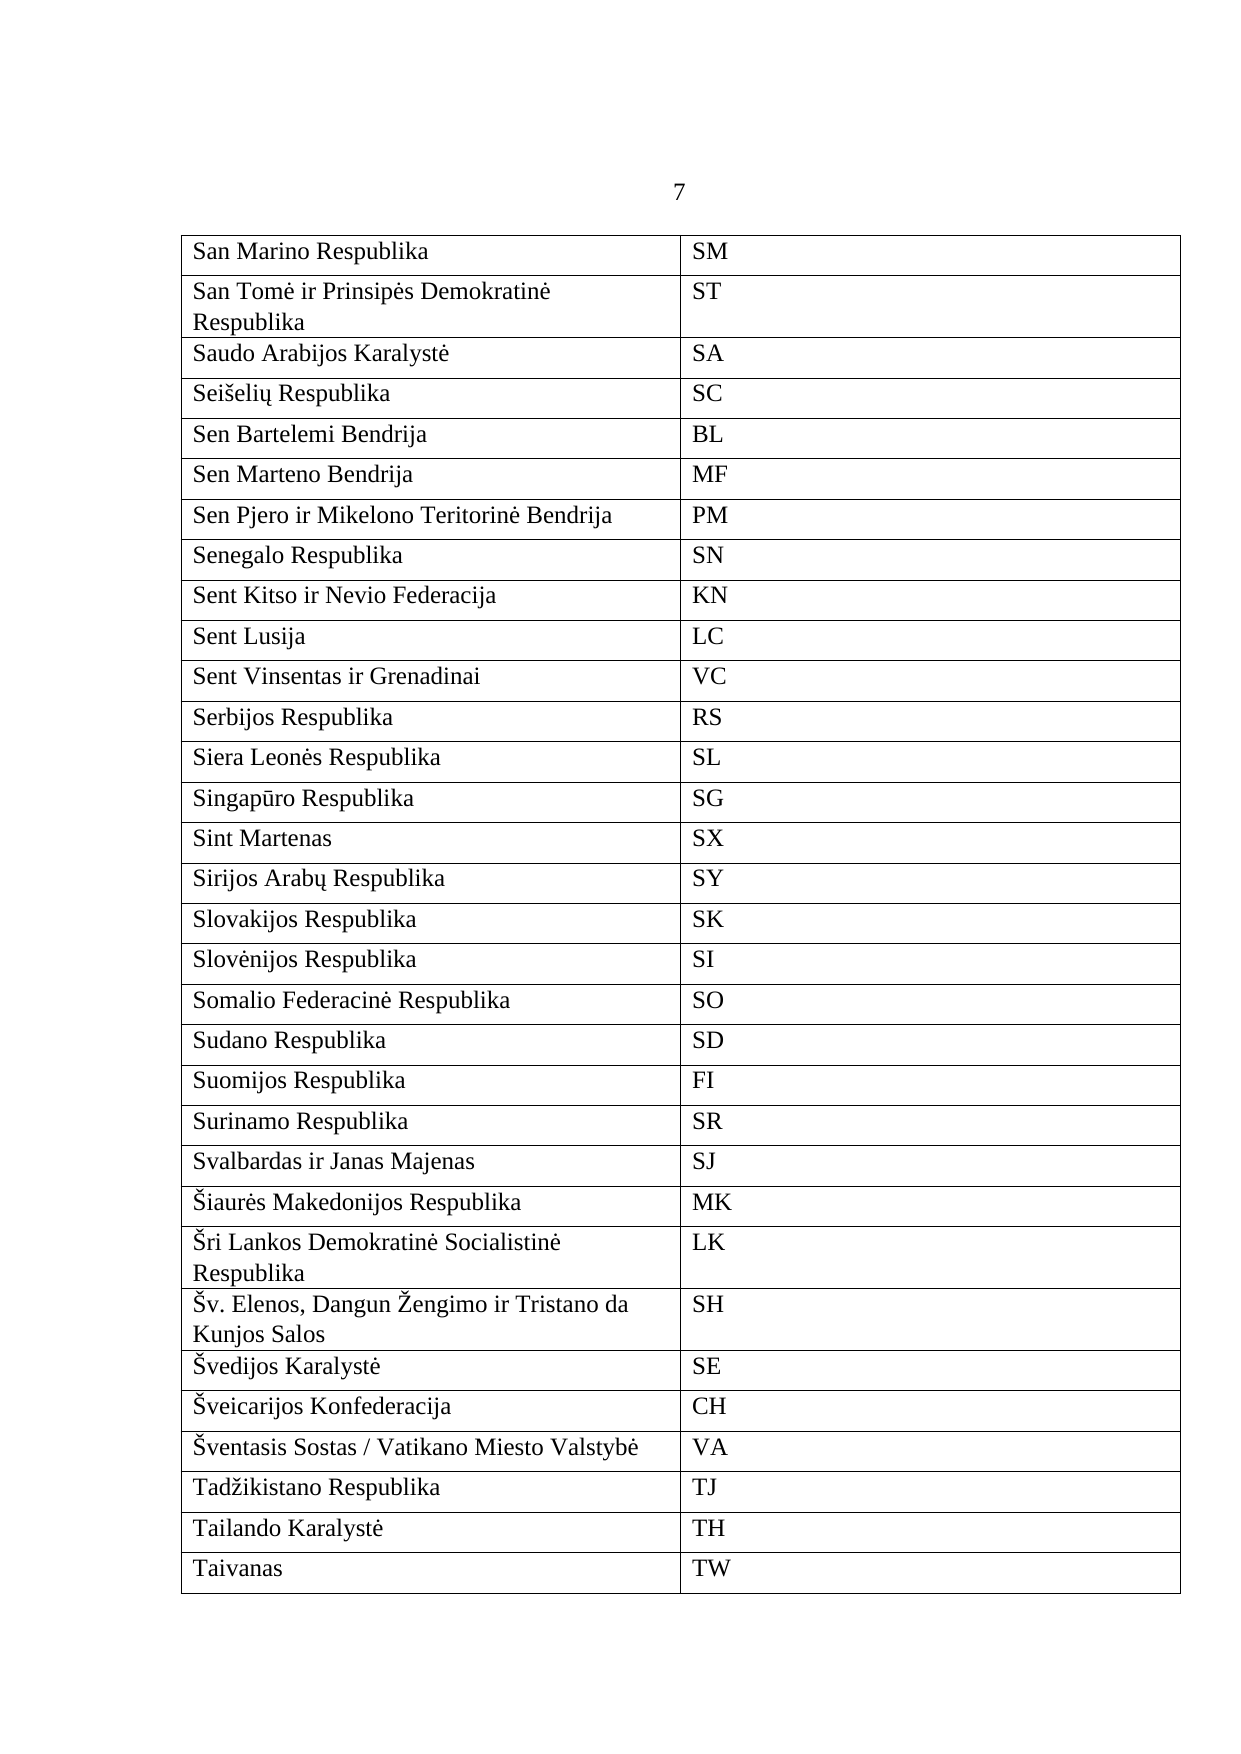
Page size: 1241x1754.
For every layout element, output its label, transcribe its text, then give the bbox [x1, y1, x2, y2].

table_cell SG [681, 783, 1180, 822]
table_cell San Tomė ir Prinsipės Demokratinė Respublika [182, 276, 680, 337]
table_cell SH [681, 1289, 1180, 1350]
table_cell Sent Lusija [182, 621, 680, 660]
table_cell Sint Martenas [182, 823, 680, 862]
table_cell Šventasis Sostas / Vatikano Miesto Valstybė [182, 1432, 680, 1471]
table_cell Sent Kitso ir Nevio Federacija [182, 581, 680, 620]
table_cell Svalbardas ir Janas Majenas [182, 1146, 680, 1186]
table_cell San Marino Respublika [182, 236, 680, 275]
table_cell SC [681, 379, 1180, 418]
table_cell SR [681, 1106, 1180, 1145]
table_cell Saudo Arabijos Karalystė [182, 338, 680, 377]
table_cell Taivanas [182, 1553, 680, 1592]
table_cell SE [681, 1351, 1180, 1390]
table_cell MK [681, 1187, 1180, 1226]
table_cell Slovėnijos Respublika [182, 944, 680, 984]
table_cell MF [681, 459, 1180, 499]
table_cell FI [681, 1066, 1180, 1105]
table_cell SY [681, 864, 1180, 903]
table_cell SX [681, 823, 1180, 862]
table_cell TJ [681, 1472, 1180, 1512]
table_cell Sen Marteno Bendrija [182, 459, 680, 499]
table_cell Sirijos Arabų Respublika [182, 864, 680, 903]
table_cell Šri Lankos Demokratinė Socialistinė Respublika [182, 1227, 680, 1288]
table_cell Slovakijos Respublika [182, 904, 680, 943]
table_cell Sen Bartelemi Bendrija [182, 419, 680, 458]
table_cell SJ [681, 1146, 1180, 1186]
table_cell SO [681, 985, 1180, 1024]
table_cell Švedijos Karalystė [182, 1351, 680, 1390]
table_cell Siera Leonės Respublika [182, 742, 680, 782]
table_cell SD [681, 1025, 1180, 1064]
table_cell SM [681, 236, 1180, 275]
table_cell Singapūro Respublika [182, 783, 680, 822]
table_cell SK [681, 904, 1180, 943]
table_cell Somalio Federacinė Respublika [182, 985, 680, 1024]
table_cell PM [681, 500, 1180, 539]
table_cell Tadžikistano Respublika [182, 1472, 680, 1512]
table_cell Sen Pjero ir Mikelono Teritorinė Bendrija [182, 500, 680, 539]
table_cell VA [681, 1432, 1180, 1471]
table_cell Sent Vinsentas ir Grenadinai [182, 661, 680, 701]
table_cell SI [681, 944, 1180, 984]
table_cell LC [681, 621, 1180, 660]
table_cell VC [681, 661, 1180, 701]
table_cell Šveicarijos Konfederacija [182, 1391, 680, 1431]
table_cell Sudano Respublika [182, 1025, 680, 1064]
table_cell Serbijos Respublika [182, 702, 680, 741]
table_cell Šiaurės Makedonijos Respublika [182, 1187, 680, 1226]
table_cell Surinamo Respublika [182, 1106, 680, 1145]
table_cell Suomijos Respublika [182, 1066, 680, 1105]
table_cell KN [681, 581, 1180, 620]
table_cell RS [681, 702, 1180, 741]
table_cell CH [681, 1391, 1180, 1431]
table_cell TH [681, 1513, 1180, 1552]
table_cell SA [681, 338, 1180, 377]
table_cell SL [681, 742, 1180, 782]
table_cell Seišelių Respublika [182, 379, 680, 418]
table_cell LK [681, 1227, 1180, 1288]
table_cell SN [681, 540, 1180, 579]
table_cell Tailando Karalystė [182, 1513, 680, 1552]
table_cell Šv. Elenos, Dangun Žengimo ir Tristano da Kunjos Salos [182, 1289, 680, 1350]
table_cell BL [681, 419, 1180, 458]
table_cell TW [681, 1553, 1180, 1592]
table_cell ST [681, 276, 1180, 337]
table_cell Senegalo Respublika [182, 540, 680, 579]
